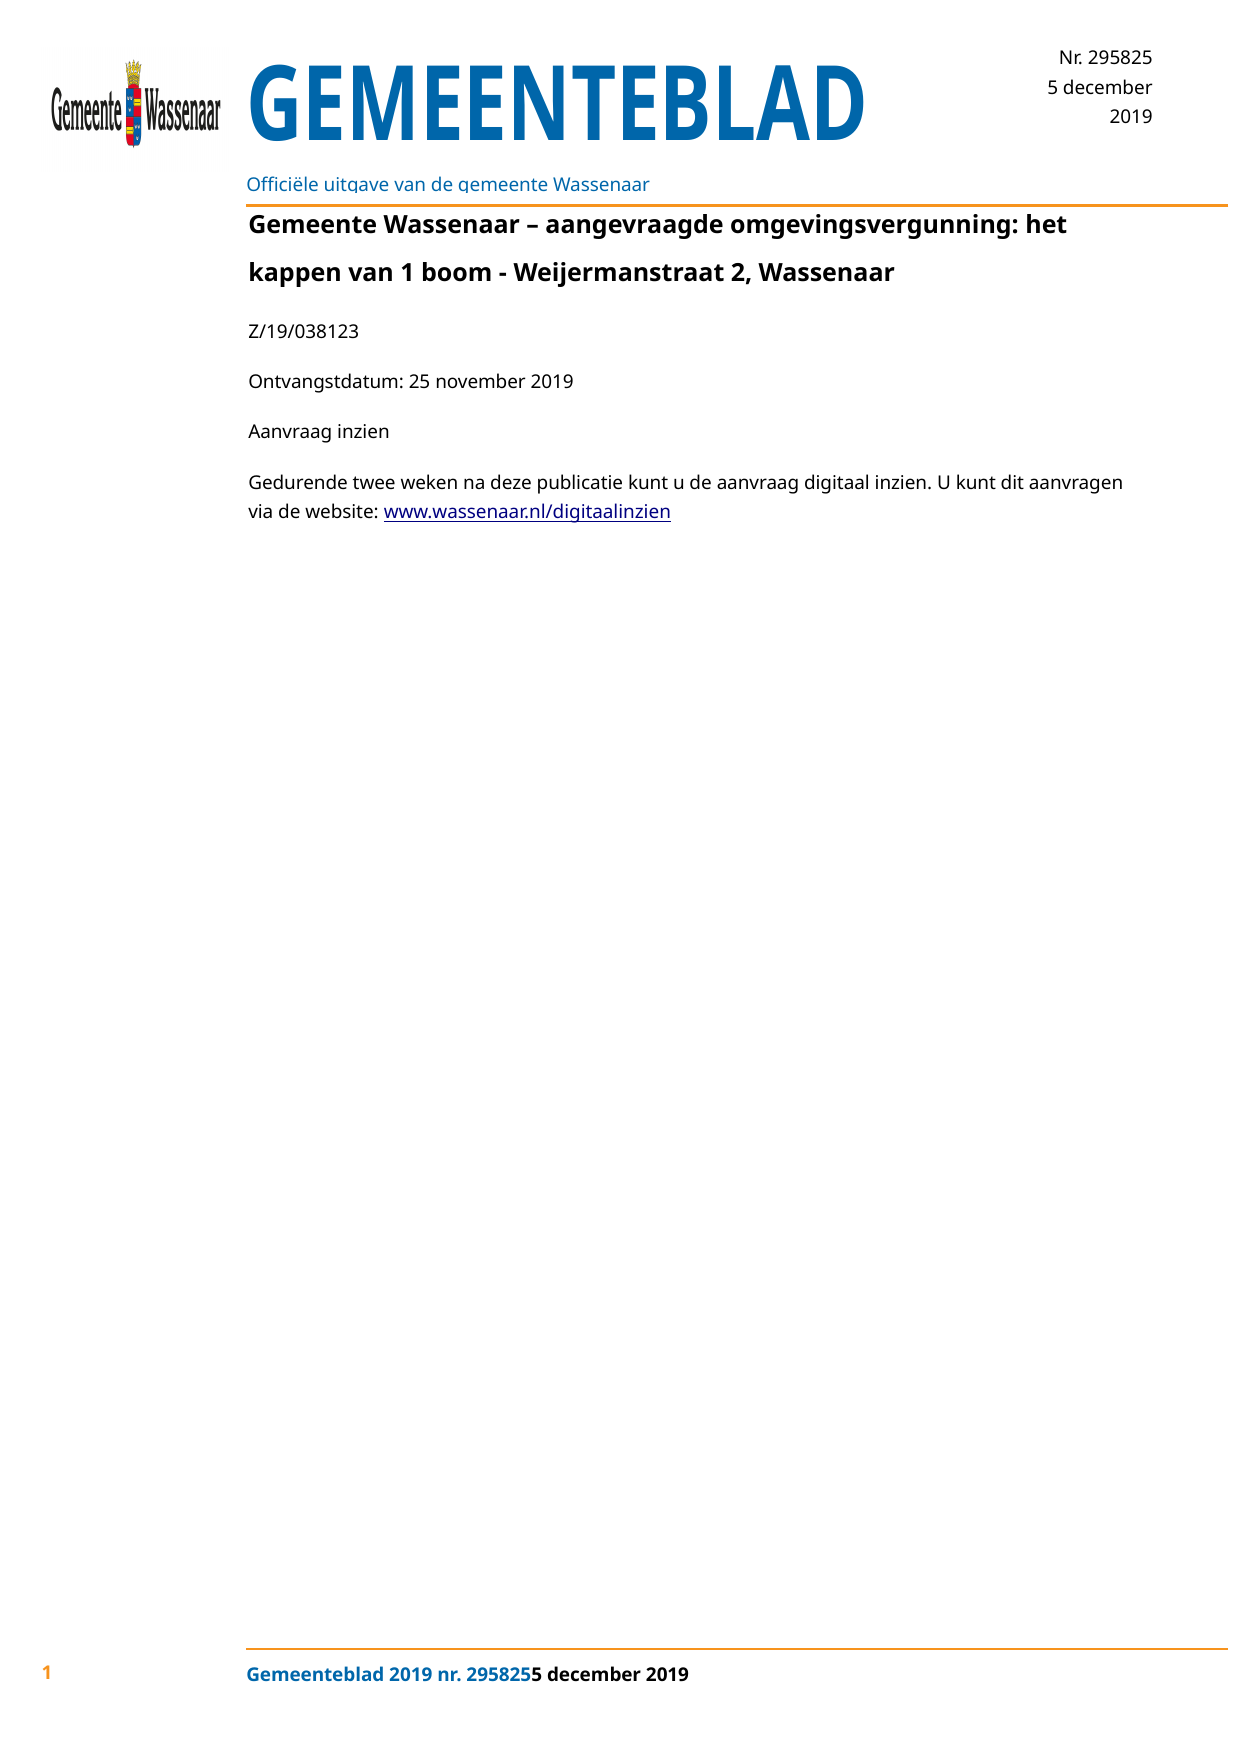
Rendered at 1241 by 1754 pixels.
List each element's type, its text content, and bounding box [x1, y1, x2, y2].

text Z/19/038123 [248, 318, 1152, 344]
text Gedurende twee weken na deze publicatie kunt u de aanvraag digitaal inzien. U kunt dit aanvragen via de website: www.wassenaar.nl/digitaalinzien [248, 469, 1152, 524]
text Gemeente Wassenaar – aangevraagde omgevingsvergunning: het kappen van 1 boom - Weijermanstraat 2, Wassenaar [248, 207, 1152, 288]
picture [41, 47, 231, 172]
text Ontvangstdatum: 25 november 2019 [248, 368, 1152, 394]
text Aanvraag inzien [248, 419, 1152, 444]
